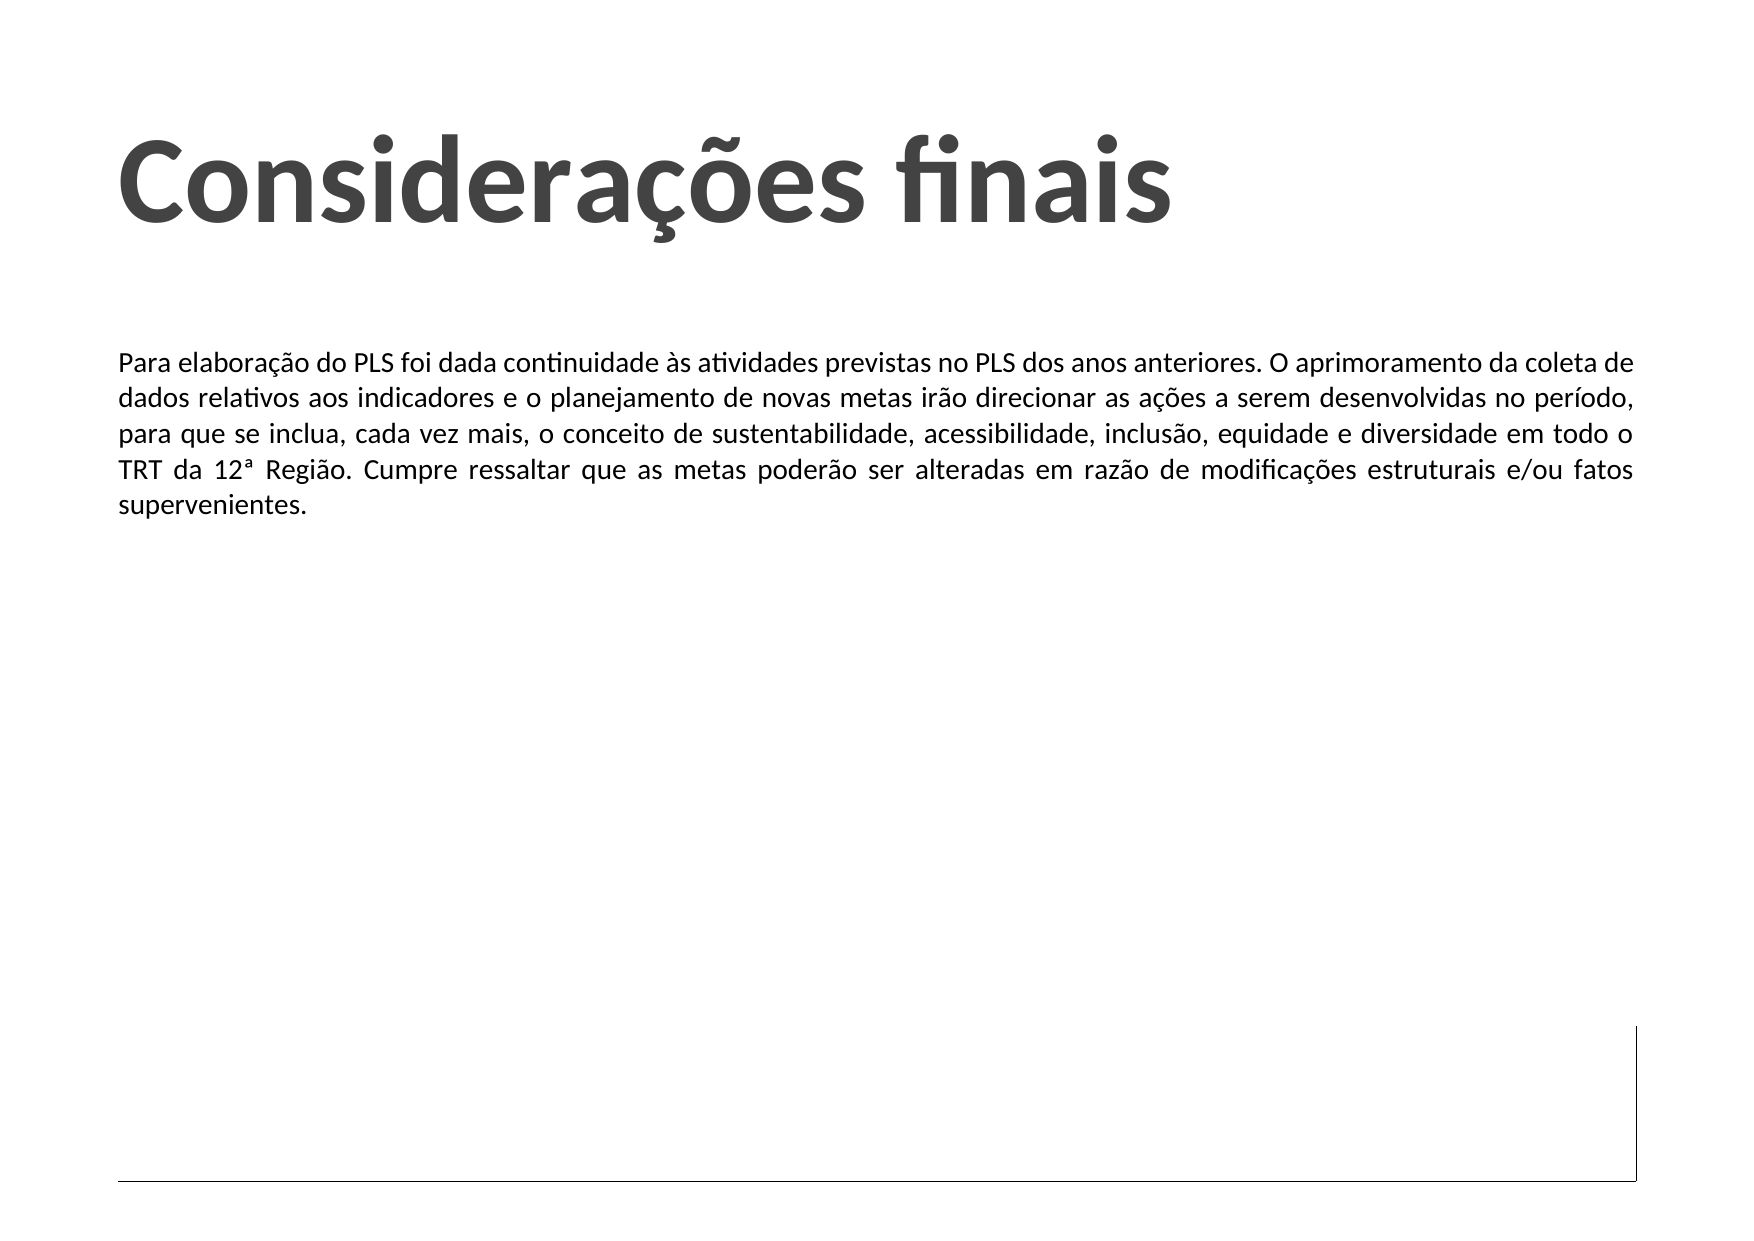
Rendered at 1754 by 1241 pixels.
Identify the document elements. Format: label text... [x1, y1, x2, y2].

text Considerações finais [118, 101, 1636, 253]
text Para elaboração do PLS foi dada continuidade às atividades previstas no PLS dos anos anteriores. O aprimoramento da coleta de dados relativos aos indicadores e o planejamento de novas metas irão direcionar as ações a serem desenvolvidas no período, para que se inclua, cada vez mais, o conceito de sustentabilidade, acessibilidade, inclusão, equidade e diversidade em todo o TRT da 12ª Região. Cumpre ressaltar que as metas poderão ser alteradas em razão de modificações estruturais e/ou fatos supervenientes. [118, 344, 1636, 522]
